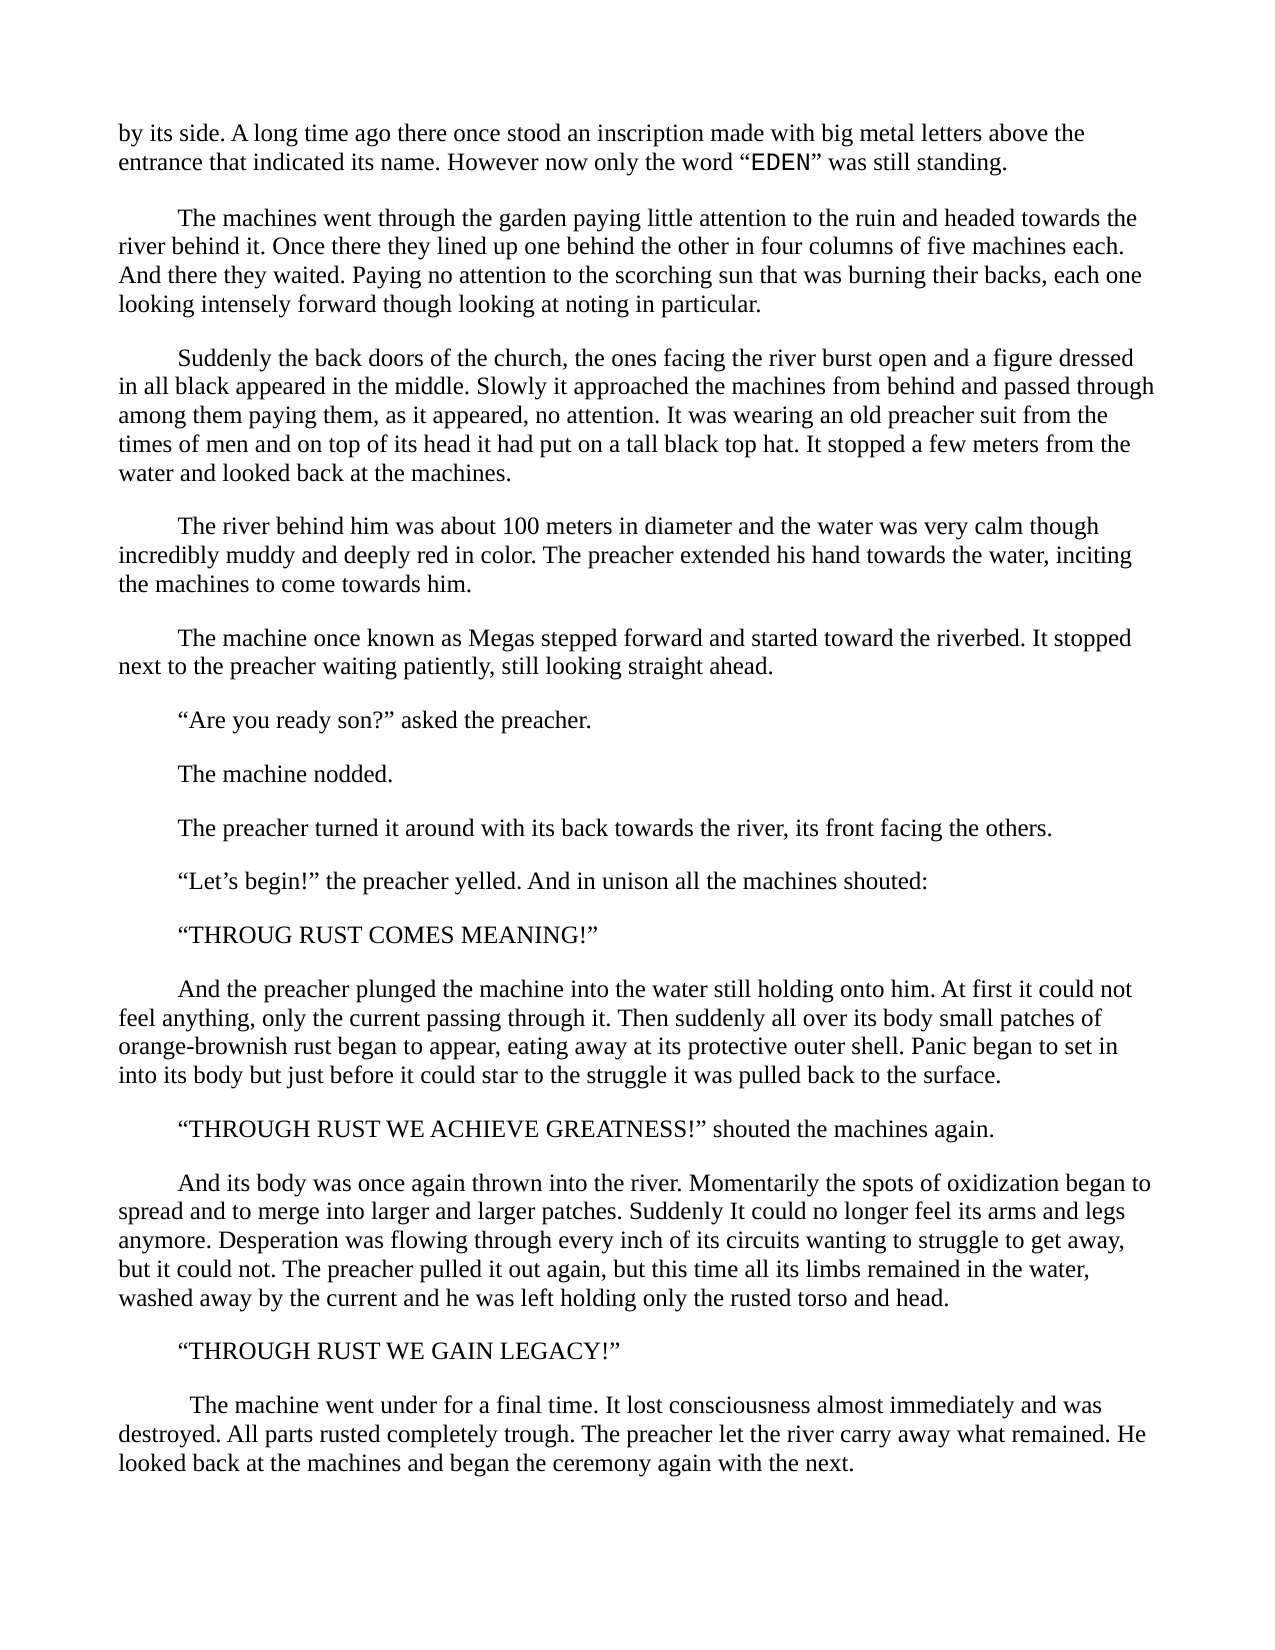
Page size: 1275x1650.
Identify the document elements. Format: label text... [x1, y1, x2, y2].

text Suddenly the back doors of the church, the ones facing the river burst open and a figure dressed in all black appeared in the middle. Slowly it approached the machines from behind and passed through among them paying them, as it appeared, no attention. It was wearing an old preacher suit from the times of men and on top of its head it had put on a tall black top hat. It stopped a few meters from the water and looked back at the machines. [118, 343, 1157, 486]
text “Let’s begin!” the preacher yelled. And in unison all the machines shouted: [118, 866, 1157, 895]
text “Are you ready son?” asked the preacher. [118, 705, 1157, 734]
text And the preacher plunged the machine into the water still holding onto him. At first it could not feel anything, only the current passing through it. Then suddenly all over its body small patches of orange-brownish rust began to appear, eating away at its protective outer shell. Panic began to set in into its body but just before it could star to the struggle it was pulled back to the surface. [118, 974, 1157, 1089]
text The preacher turned it around with its back towards the river, its front facing the others. [118, 813, 1157, 841]
text The machine once known as Megas stepped forward and started toward the riverbed. It stopped next to the preacher waiting patiently, still looking straight ahead. [118, 623, 1157, 680]
text “THROUGH RUST WE GAIN LEGACY!” [118, 1336, 1157, 1365]
text The machine nodded. [118, 759, 1157, 788]
text The machine went under for a final time. It lost consciousness almost immediately and was destroyed. All parts rusted completely trough. The preacher let the river carry away what remained. He looked back at the machines and began the ceremony again with the next. [118, 1390, 1157, 1476]
text The river behind him was about 100 meters in diameter and the water was very calm though incredibly muddy and deeply red in color. The preacher extended his hand towards the water, inciting the machines to come towards him. [118, 511, 1157, 598]
text “THROUG RUST COMES MEANING!” [118, 920, 1157, 949]
text The machines went through the garden paying little attention to the ruin and headed towards the river behind it. Once there they lined up one behind the other in four columns of five machines each. And there they waited. Paying no attention to the scorching sun that was burning their backs, each one looking intensely forward though looking at noting in particular. [118, 203, 1157, 318]
text “THROUGH RUST WE ACHIEVE GREATNESS!” shouted the machines again. [118, 1114, 1157, 1143]
text by its side. A long time ago there once stood an inscription made with big metal letters above the entrance that indicated its name. However now only the word “EDEN” was still standing. [118, 118, 1157, 178]
text And its body was once again thrown into the river. Momentarily the spots of oxidization began to spread and to merge into larger and larger patches. Suddenly It could no longer feel its arms and legs anymore. Desperation was flowing through every inch of its circuits wanting to struggle to get away, but it could not. The preacher pulled it out again, but this time all its limbs remained in the water, washed away by the current and he was left holding only the rusted torso and head. [118, 1168, 1157, 1311]
